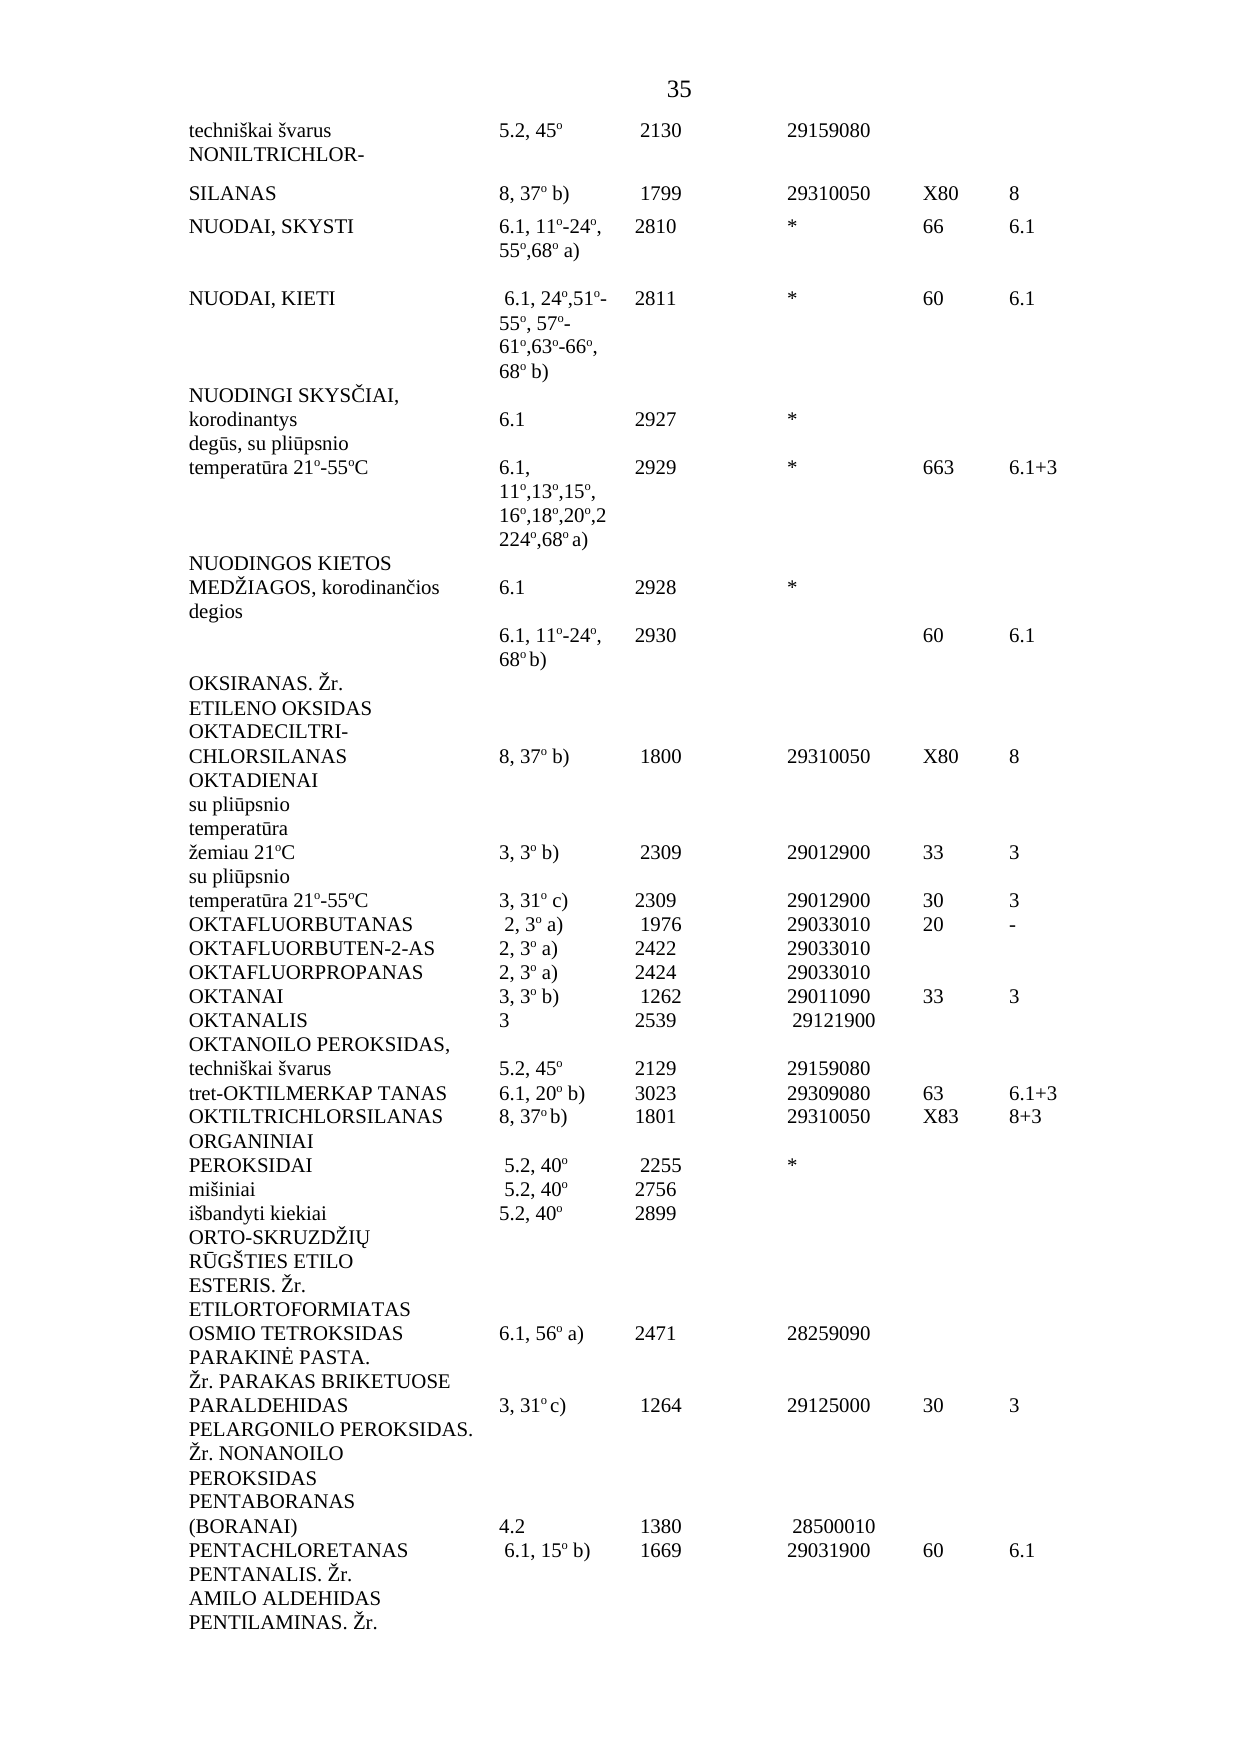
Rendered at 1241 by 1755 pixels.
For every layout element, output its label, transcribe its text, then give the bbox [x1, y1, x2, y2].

table_cell 8 [998, 744, 1114, 768]
table_cell [911, 1201, 998, 1225]
table_cell [623, 1490, 776, 1513]
table_cell [998, 383, 1114, 407]
table_cell [623, 1297, 776, 1321]
table_cell 3 [998, 1393, 1114, 1417]
table_cell PENTACHLORETANAS [177, 1538, 488, 1562]
table_cell [776, 720, 911, 743]
table_cell tret-OKTILMERKAP TANAS [177, 1080, 488, 1104]
table_cell 6.1, 11o,13o,15o, 16o,18o,20o,2224o,68o a) [488, 455, 623, 551]
table_cell 29033010 [776, 960, 911, 984]
table_cell [776, 671, 911, 695]
table_cell [776, 1610, 911, 1634]
table_cell 2929 [623, 455, 776, 551]
table_cell [1114, 1249, 1181, 1273]
table_cell [623, 1249, 776, 1273]
table_cell 1262 [623, 984, 776, 1008]
table_cell [623, 1225, 776, 1249]
table_cell 2424 [623, 960, 776, 984]
table_cell [177, 623, 488, 671]
table_cell [488, 1249, 623, 1273]
table_cell [488, 768, 623, 792]
table_cell [776, 1369, 911, 1393]
table_cell [911, 1562, 998, 1586]
table_cell [998, 118, 1114, 142]
table_cell 2928 [623, 575, 776, 599]
table_cell [998, 816, 1114, 840]
table_cell [623, 720, 776, 743]
table_cell 4.2 [488, 1514, 623, 1538]
table_cell [911, 1321, 998, 1345]
table_cell [911, 768, 998, 792]
table_cell 60 [911, 623, 998, 671]
table_cell [488, 1441, 623, 1489]
table_cell [488, 695, 623, 719]
table_cell [911, 671, 998, 695]
table_cell 2810 [623, 214, 776, 262]
table_cell [177, 262, 488, 286]
table_cell 6.1, 11o-24o, 68o b) [488, 623, 623, 671]
table_cell [1114, 1273, 1181, 1297]
table_cell 6.1 [998, 1538, 1114, 1562]
table_cell [911, 1056, 998, 1080]
table_cell [776, 1297, 911, 1321]
table_cell 2539 [623, 1008, 776, 1032]
table_cell * [776, 575, 911, 599]
table_cell 2129 [623, 1056, 776, 1080]
table_cell * [776, 455, 911, 551]
table_cell Žr. NONANOILO PEROKSIDAS [177, 1441, 488, 1489]
table_cell [776, 142, 911, 180]
table_cell [1114, 912, 1181, 936]
table_cell [911, 1417, 998, 1441]
table_cell [1114, 118, 1181, 142]
table_cell [998, 1201, 1114, 1225]
table_cell 20 [911, 912, 998, 936]
table_cell [911, 1610, 998, 1634]
table_cell 3, 3o b) [488, 840, 623, 864]
table_cell [623, 1562, 776, 1586]
table_cell OKTANALIS [177, 1008, 488, 1032]
table_cell [1114, 1586, 1181, 1610]
table_cell [1114, 840, 1181, 864]
table_cell [623, 262, 776, 286]
table_cell [1114, 455, 1181, 551]
table_cell X80 [911, 180, 998, 214]
table_cell [911, 936, 998, 960]
table_cell 2130 [623, 118, 776, 142]
table_cell AMILO ALDEHIDAS [177, 1586, 488, 1610]
table_cell [1114, 1105, 1181, 1128]
table_cell [776, 1129, 911, 1153]
table_cell [1114, 1562, 1181, 1586]
table_cell [488, 1562, 623, 1586]
table_cell [998, 1129, 1114, 1153]
table_cell [488, 262, 623, 286]
table_cell [776, 431, 911, 455]
table_cell [911, 431, 998, 455]
table_cell [998, 1490, 1114, 1513]
table_cell NUODAI, KIETI [177, 286, 488, 383]
table_cell [488, 1417, 623, 1441]
table_cell SILANAS [177, 180, 488, 214]
table_cell [1114, 960, 1181, 984]
table_cell [1114, 720, 1181, 743]
table_cell 6.1 [488, 407, 623, 431]
table_cell [623, 142, 776, 180]
table_cell [776, 1490, 911, 1513]
table_cell Žr. PARAKAS BRIKETUOSE [177, 1369, 488, 1393]
table_cell [1114, 1153, 1181, 1177]
table_cell 2899 [623, 1201, 776, 1225]
table_cell [623, 599, 776, 623]
table_cell [1114, 142, 1181, 180]
table_cell [623, 1273, 776, 1297]
table_cell [776, 1225, 911, 1249]
table_cell [488, 1345, 623, 1369]
table_cell ESTERIS. Žr. [177, 1273, 488, 1297]
table_cell (BORANAI) [177, 1514, 488, 1538]
table_cell OKTANAI [177, 984, 488, 1008]
table_cell - [998, 912, 1114, 936]
table_cell 6.1 [488, 575, 623, 599]
table_cell [1114, 286, 1181, 383]
table_cell [911, 575, 998, 599]
table_cell 2930 [623, 623, 776, 671]
table_cell [623, 695, 776, 719]
table_cell [776, 623, 911, 671]
table_cell 5.2, 45o [488, 1056, 623, 1080]
table_cell [776, 1249, 911, 1273]
table_cell PEROKSIDAI [177, 1153, 488, 1177]
table_cell [1114, 575, 1181, 599]
table_cell [1114, 1080, 1181, 1104]
table_cell PELARGONILO PEROKSIDAS. [177, 1417, 488, 1441]
table_cell [623, 1417, 776, 1441]
table_cell [623, 383, 776, 407]
table_cell [1114, 1129, 1181, 1153]
table_cell 1264 [623, 1393, 776, 1417]
table_cell [1114, 792, 1181, 816]
table_cell 29309080 [776, 1080, 911, 1104]
table_cell [998, 431, 1114, 455]
table_cell 2, 3o a) [488, 960, 623, 984]
table_cell [998, 1153, 1114, 1177]
table_cell [998, 768, 1114, 792]
table_cell OKTADIENAI [177, 768, 488, 792]
table_cell [911, 1129, 998, 1153]
table_cell [1114, 599, 1181, 623]
table_cell [1114, 695, 1181, 719]
table_cell 2756 [623, 1177, 776, 1201]
table_cell 29033010 [776, 936, 911, 960]
table_cell [1114, 1297, 1181, 1321]
table_cell PENTILAMINAS. Žr. [177, 1610, 488, 1634]
table_cell [623, 1345, 776, 1369]
table_cell 5.2, 45o [488, 118, 623, 142]
table_cell [1114, 1008, 1181, 1032]
table_cell [998, 1562, 1114, 1586]
table_cell [488, 864, 623, 888]
table_cell temperatūra 21o-55oC [177, 455, 488, 551]
table_cell 2927 [623, 407, 776, 431]
table_cell 6.1+3 [998, 455, 1114, 551]
table_cell [1114, 1441, 1181, 1489]
table_cell [998, 1032, 1114, 1056]
table_cell 8, 37o b) [488, 180, 623, 214]
table_cell su pliūpsnio [177, 792, 488, 816]
table_cell [911, 864, 998, 888]
table_cell OKTADECILTRI- [177, 720, 488, 743]
table_cell 3, 31o c) [488, 888, 623, 912]
table_cell 2255 [623, 1153, 776, 1177]
table_cell 29159080 [776, 118, 911, 142]
table_cell [1114, 1369, 1181, 1393]
table_cell 3, 3o b) [488, 984, 623, 1008]
table_cell degūs, su pliūpsnio [177, 431, 488, 455]
table_cell [998, 671, 1114, 695]
table_cell [911, 142, 998, 180]
table_cell [998, 1008, 1114, 1032]
table_cell [623, 431, 776, 455]
table_cell [623, 816, 776, 840]
table_cell OSMIO TETROKSIDAS [177, 1321, 488, 1345]
table_cell NUODINGI SKYSČIAI, [177, 383, 488, 407]
table_cell [911, 1490, 998, 1513]
table_cell 8, 37o b) [488, 744, 623, 768]
table_cell [998, 599, 1114, 623]
table_cell NUODAI, SKYSTI [177, 214, 488, 262]
table_cell [1114, 864, 1181, 888]
table_cell 663 [911, 455, 998, 551]
table_cell [776, 1201, 911, 1225]
table_cell 33 [911, 984, 998, 1008]
table_cell [911, 1369, 998, 1393]
table_cell [998, 1610, 1114, 1634]
table_cell ETILORTOFORMIATAS [177, 1297, 488, 1321]
table_cell 28259090 [776, 1321, 911, 1345]
table_cell ETILENO OKSIDAS [177, 695, 488, 719]
table_cell [488, 671, 623, 695]
table_cell 1800 [623, 744, 776, 768]
table_cell išbandyti kiekiai [177, 1201, 488, 1225]
table_cell [488, 142, 623, 180]
table_cell PARALDEHIDAS [177, 1393, 488, 1417]
table_cell PENTANALIS. Žr. [177, 1562, 488, 1586]
table_cell [776, 1562, 911, 1586]
table_cell * [776, 214, 911, 262]
table_cell [776, 1032, 911, 1056]
table_cell 1669 [623, 1538, 776, 1562]
table_cell [911, 1345, 998, 1369]
table_cell 29012900 [776, 840, 911, 864]
table_cell 6.1 [998, 286, 1114, 383]
table_cell 3023 [623, 1080, 776, 1104]
table_cell mišiniai [177, 1177, 488, 1201]
table_cell 29125000 [776, 1393, 911, 1417]
table_cell [911, 1032, 998, 1056]
table_cell [776, 262, 911, 286]
table_cell 66 [911, 214, 998, 262]
table_cell [623, 1586, 776, 1610]
table_cell [776, 1441, 911, 1489]
table_cell [776, 864, 911, 888]
table_cell 1801 [623, 1105, 776, 1128]
table_cell * [776, 1153, 911, 1177]
table_cell 29121900 [776, 1008, 911, 1032]
table_cell [998, 1321, 1114, 1345]
table_cell [776, 1586, 911, 1610]
table_cell [911, 1008, 998, 1032]
table_cell [911, 1273, 998, 1297]
table_cell [911, 816, 998, 840]
table_cell [488, 383, 623, 407]
table_cell [1114, 407, 1181, 431]
table_cell OKTAFLUORBUTEN-2-AS [177, 936, 488, 960]
table_cell 6.1, 11o-24o, 55o,68o a) [488, 214, 623, 262]
table_cell [623, 551, 776, 575]
table_cell * [776, 407, 911, 431]
table_cell [911, 960, 998, 984]
table_cell 28500010 [776, 1514, 911, 1538]
table_cell [776, 383, 911, 407]
table_cell [911, 407, 998, 431]
table_cell 6.1 [998, 623, 1114, 671]
table_cell [1114, 1225, 1181, 1249]
table_cell [1114, 214, 1181, 262]
table_cell 6.1, 56o a) [488, 1321, 623, 1345]
table_cell 2, 3o a) [488, 936, 623, 960]
table_cell [911, 118, 998, 142]
table_cell 29310050 [776, 1105, 911, 1128]
table_cell [911, 1441, 998, 1489]
table_cell 2309 [623, 888, 776, 912]
table_cell 8+3 [998, 1105, 1114, 1128]
table_cell [623, 792, 776, 816]
table_cell [911, 599, 998, 623]
table_cell X80 [911, 744, 998, 768]
table_cell [998, 695, 1114, 719]
table_cell 29159080 [776, 1056, 911, 1080]
table_cell [776, 551, 911, 575]
table_cell [998, 792, 1114, 816]
table_cell [488, 1297, 623, 1321]
table_cell [488, 1129, 623, 1153]
table_cell [776, 1273, 911, 1297]
table_cell 2, 3o a) [488, 912, 623, 936]
table_cell [911, 1177, 998, 1201]
table_cell [488, 1586, 623, 1610]
table_cell [911, 1514, 998, 1538]
table_cell [911, 1586, 998, 1610]
table_cell [488, 1032, 623, 1056]
table_cell [998, 1225, 1114, 1249]
table_cell [488, 1225, 623, 1249]
table_cell [1114, 262, 1181, 286]
table_cell [998, 1586, 1114, 1610]
table_cell [998, 1249, 1114, 1273]
table_cell 29031900 [776, 1538, 911, 1562]
table_cell [776, 816, 911, 840]
table_cell 6.1 [998, 214, 1114, 262]
table_cell [1114, 671, 1181, 695]
table_cell PENTABORANAS [177, 1490, 488, 1513]
table_cell [488, 792, 623, 816]
table_cell 8 [998, 180, 1114, 214]
table_cell [1114, 1056, 1181, 1080]
table_cell [998, 575, 1114, 599]
table_cell [488, 816, 623, 840]
table_cell 2471 [623, 1321, 776, 1345]
table_cell [1114, 1201, 1181, 1225]
table_cell [998, 1297, 1114, 1321]
table_cell [488, 431, 623, 455]
table_cell 33 [911, 840, 998, 864]
table_cell techniškai švarus [177, 118, 488, 142]
table_cell [998, 1345, 1114, 1369]
table_cell 5.2, 40o [488, 1201, 623, 1225]
table_cell [776, 1345, 911, 1369]
table_cell [1114, 936, 1181, 960]
table_cell [998, 142, 1114, 180]
table_cell [488, 551, 623, 575]
table_cell [1114, 383, 1181, 407]
table_cell MEDŽIAGOS, korodinančios [177, 575, 488, 599]
table_cell OKTANOILO PEROKSIDAS, [177, 1032, 488, 1056]
table_cell [1114, 816, 1181, 840]
table_cell [998, 1514, 1114, 1538]
table_cell 60 [911, 286, 998, 383]
table_cell [1114, 180, 1181, 214]
table_cell [776, 1417, 911, 1441]
table_cell 8, 37o b) [488, 1105, 623, 1128]
table_cell korodinantys [177, 407, 488, 431]
table_cell techniškai švarus [177, 1056, 488, 1080]
table_cell [1114, 1321, 1181, 1345]
table_cell [488, 1273, 623, 1297]
table_cell [488, 1490, 623, 1513]
table_cell X83 [911, 1105, 998, 1128]
table_cell 63 [911, 1080, 998, 1104]
table_cell žemiau 21oC [177, 840, 488, 864]
table_cell temperatūra 21o-55oC [177, 888, 488, 912]
table_cell [1114, 1177, 1181, 1201]
table_cell [911, 695, 998, 719]
table_cell [623, 671, 776, 695]
table_cell 3 [998, 984, 1114, 1008]
table_cell 2422 [623, 936, 776, 960]
table_cell [1114, 1393, 1181, 1417]
table_cell [623, 1032, 776, 1056]
table_cell [1114, 1538, 1181, 1562]
table_cell [488, 1369, 623, 1393]
table_cell 30 [911, 888, 998, 912]
table_cell [488, 599, 623, 623]
table_cell 6.1, 20o b) [488, 1080, 623, 1104]
table_cell 1799 [623, 180, 776, 214]
table_cell [1114, 984, 1181, 1008]
table_cell [998, 1369, 1114, 1393]
table_cell [1114, 1490, 1181, 1513]
table_cell [1114, 768, 1181, 792]
table_cell [623, 1610, 776, 1634]
table_cell [911, 383, 998, 407]
table_cell 29012900 [776, 888, 911, 912]
table_cell NUODINGOS KIETOS [177, 551, 488, 575]
table_cell RŪGŠTIES ETILO [177, 1249, 488, 1273]
table_cell [776, 768, 911, 792]
table_cell 5.2, 40o [488, 1153, 623, 1177]
table_cell 2811 [623, 286, 776, 383]
table_cell 3, 31o c) [488, 1393, 623, 1417]
table_cell 60 [911, 1538, 998, 1562]
table_cell 3 [998, 840, 1114, 864]
table_cell 3 [488, 1008, 623, 1032]
table_cell [998, 1441, 1114, 1489]
table_cell [488, 720, 623, 743]
table_cell [1114, 1514, 1181, 1538]
table_cell [998, 262, 1114, 286]
table_cell [998, 1417, 1114, 1441]
table_cell [776, 792, 911, 816]
table_cell [776, 695, 911, 719]
table_cell [1114, 1610, 1181, 1634]
table_cell 6.1+3 [998, 1080, 1114, 1104]
table_cell [911, 262, 998, 286]
table_cell [911, 1249, 998, 1273]
table_cell [998, 1273, 1114, 1297]
table_cell [1114, 744, 1181, 768]
table_cell [998, 960, 1114, 984]
table_cell [911, 792, 998, 816]
table_cell OKTILTRICHLORSILANAS [177, 1105, 488, 1128]
table_cell [1114, 623, 1181, 671]
table_cell * [776, 286, 911, 383]
table_cell 3 [998, 888, 1114, 912]
table_cell degios [177, 599, 488, 623]
table_cell OKTAFLUORPROPANAS [177, 960, 488, 984]
table_cell ORTO-SKRUZDŽIŲ [177, 1225, 488, 1249]
table_cell 1380 [623, 1514, 776, 1538]
table_cell PARAKINĖ PASTA. [177, 1345, 488, 1369]
table_cell ORGANINIAI [177, 1129, 488, 1153]
table_cell CHLORSILANAS [177, 744, 488, 768]
table_cell [911, 1297, 998, 1321]
table_cell 30 [911, 1393, 998, 1417]
table_cell [998, 407, 1114, 431]
table_cell [623, 864, 776, 888]
table_cell temperatūra [177, 816, 488, 840]
table_cell [776, 1177, 911, 1201]
table_cell 6.1, 15o b) [488, 1538, 623, 1562]
table_cell [911, 1153, 998, 1177]
table_cell OKTAFLUORBUTANAS [177, 912, 488, 936]
table_cell su pliūpsnio [177, 864, 488, 888]
table_cell [911, 1225, 998, 1249]
table_cell [623, 1369, 776, 1393]
table_cell [623, 1441, 776, 1489]
table_cell NONILTRICHLOR- [177, 142, 488, 180]
table_cell [998, 936, 1114, 960]
table_cell [998, 551, 1114, 575]
table_cell [623, 768, 776, 792]
table_cell [1114, 1032, 1181, 1056]
table_cell 2309 [623, 840, 776, 864]
table_cell 29033010 [776, 912, 911, 936]
table_cell [1114, 888, 1181, 912]
table_cell [998, 720, 1114, 743]
table_cell 29011090 [776, 984, 911, 1008]
table_cell [911, 720, 998, 743]
table_cell [1114, 431, 1181, 455]
table_cell 1976 [623, 912, 776, 936]
table_cell [998, 1056, 1114, 1080]
table_cell [776, 599, 911, 623]
table_cell [488, 1610, 623, 1634]
table_cell 29310050 [776, 744, 911, 768]
table_cell 6.1, 24o,51o-55o, 57o-61o,63o-66o, 68o b) [488, 286, 623, 383]
table_cell 29310050 [776, 180, 911, 214]
table_cell [623, 1129, 776, 1153]
table_cell [998, 1177, 1114, 1201]
table_cell [911, 551, 998, 575]
table_cell [1114, 551, 1181, 575]
table_cell [1114, 1417, 1181, 1441]
table_cell OKSIRANAS. Žr. [177, 671, 488, 695]
table_cell [998, 864, 1114, 888]
table_cell [1114, 1345, 1181, 1369]
table_cell 5.2, 40o [488, 1177, 623, 1201]
